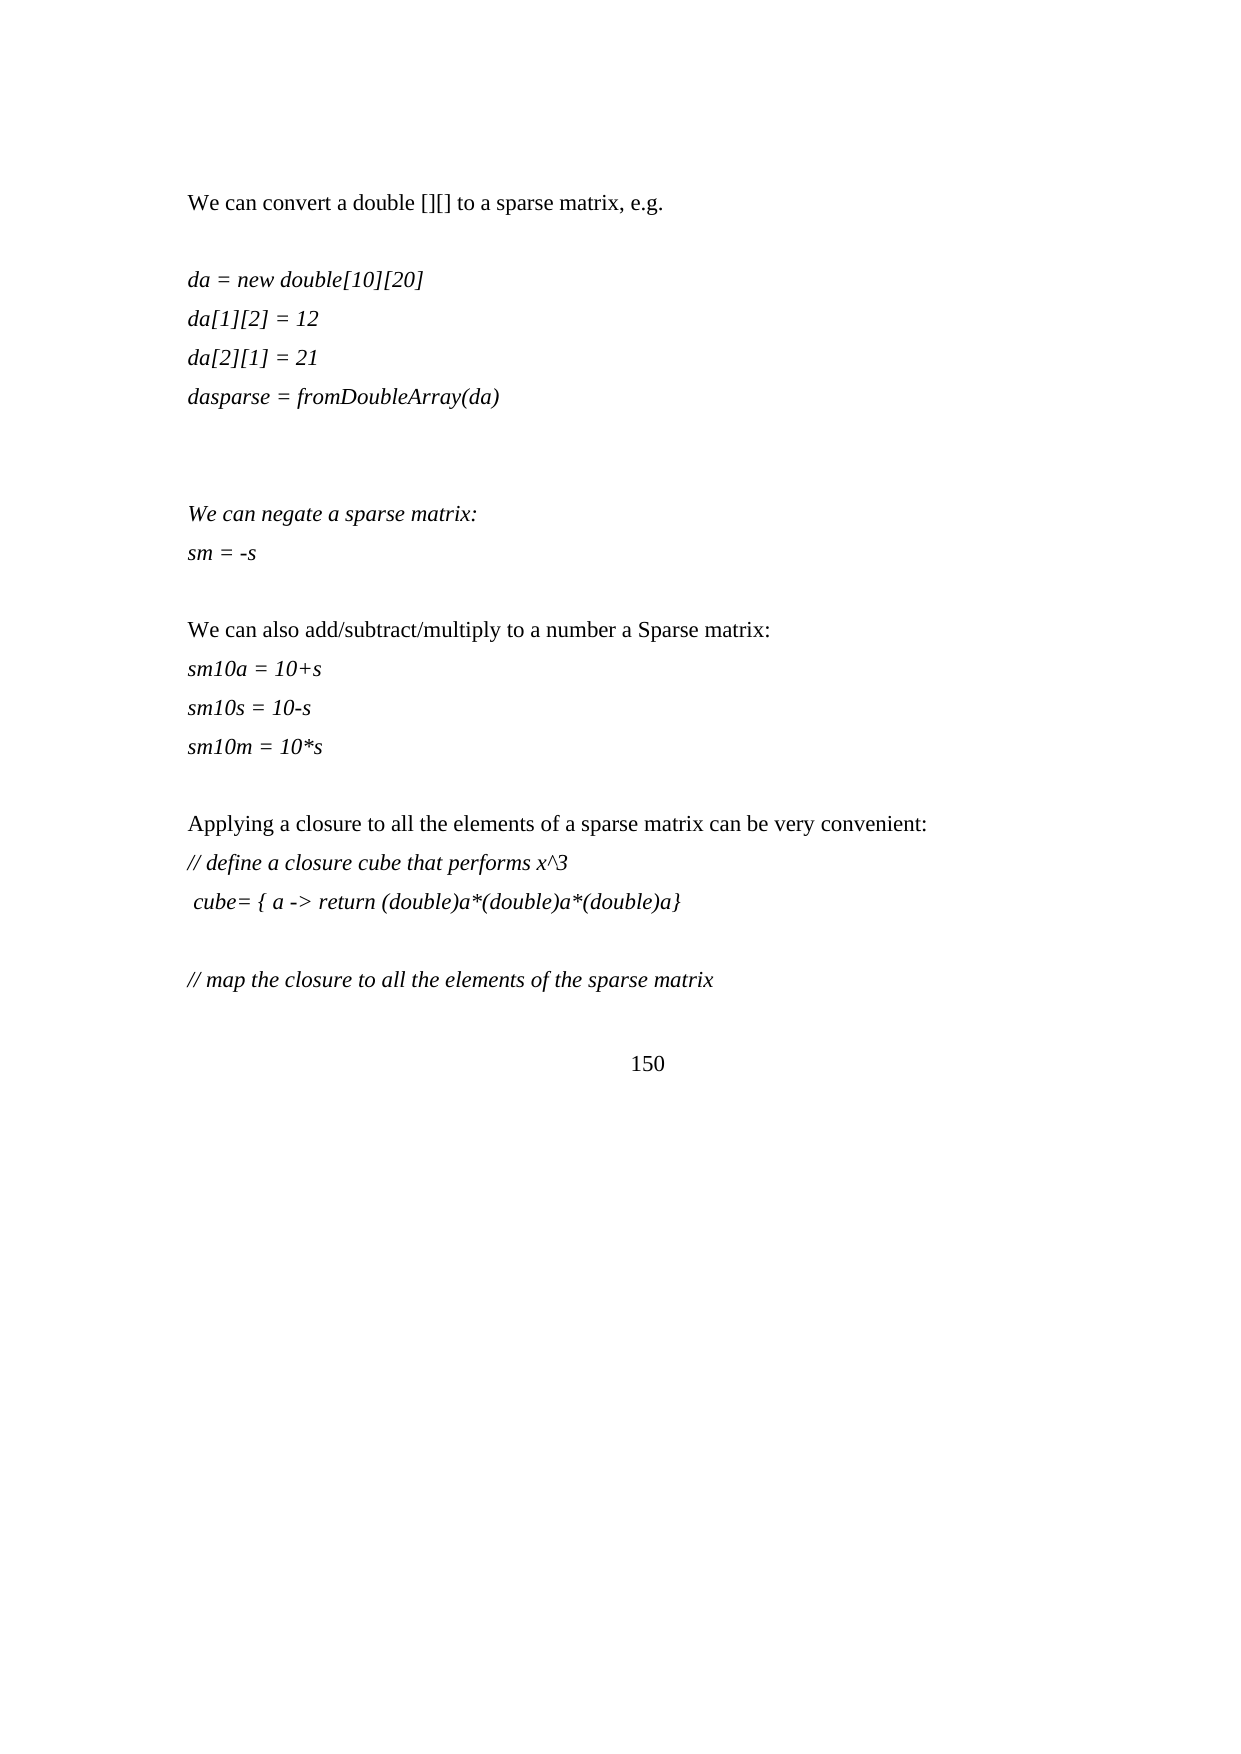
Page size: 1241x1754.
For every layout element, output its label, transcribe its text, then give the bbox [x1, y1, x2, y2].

text sm10m = 10*s [187, 733, 1108, 759]
text sm10a = 10+s [187, 655, 1108, 681]
text sm = -s [187, 538, 1108, 565]
text da[2][1] = 21 [187, 344, 1108, 371]
text sm10s = 10-s [187, 694, 1108, 720]
text da = new double[10][20] [187, 267, 1108, 293]
text // map the closure to all the elements of the sparse matrix [187, 966, 1108, 992]
text Applying a closure to all the elements of a sparse matrix can be very convenient: [187, 811, 1108, 837]
text We can also add/subtract/multiply to a number a Sparse matrix: [187, 616, 1108, 643]
text We can convert a double [][] to a sparse matrix, e.g. [187, 189, 1108, 215]
text We can negate a sparse matrix: [187, 500, 1108, 526]
text cube= { a -> return (double)a*(double)a*(double)a} [187, 888, 1108, 914]
text dasparse = fromDoubleArray(da) [187, 383, 1108, 409]
text da[1][2] = 12 [187, 305, 1108, 332]
text // define a closure cube that performs x^3 [187, 849, 1108, 876]
